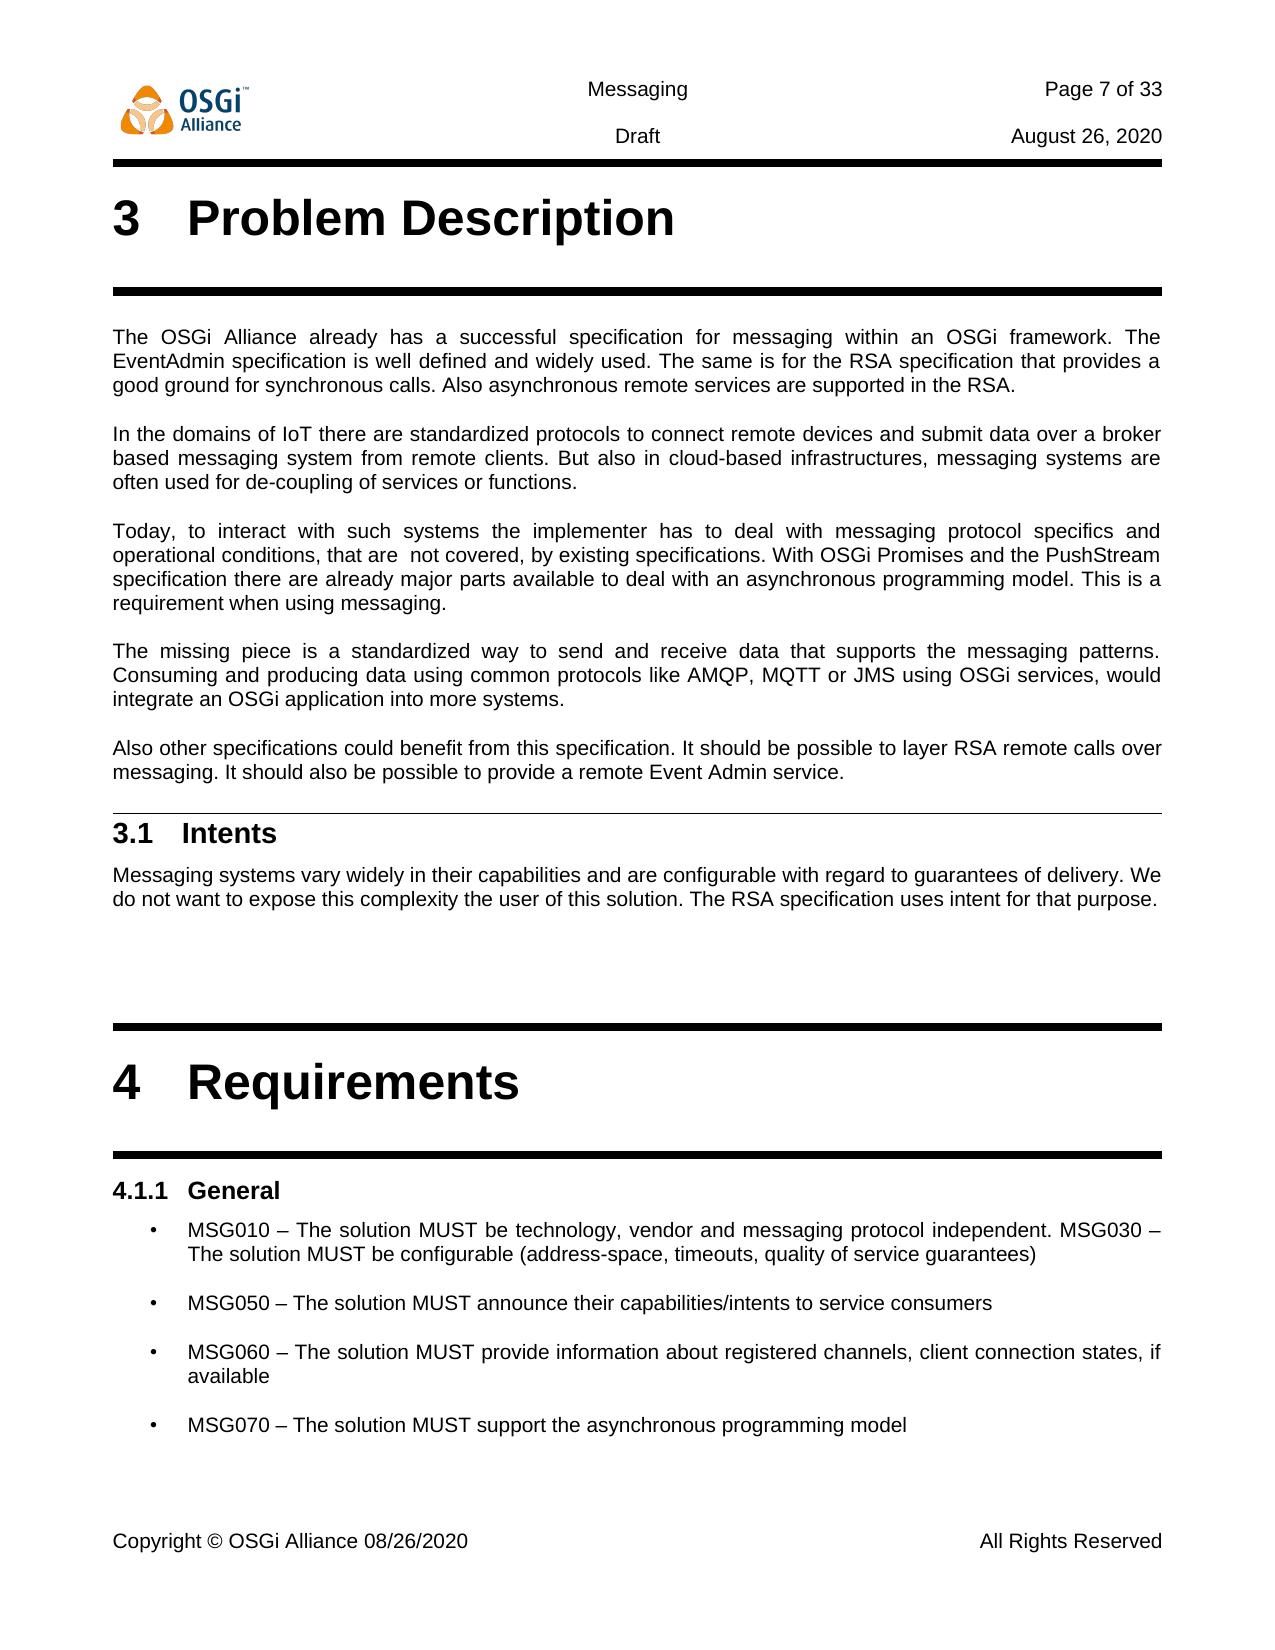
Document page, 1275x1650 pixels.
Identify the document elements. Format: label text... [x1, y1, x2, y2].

text The missing piece is a standardized way to send and receive data that supports the messaging patterns. Consuming and producing data using common protocols like AMQP, MQTT or JMS using OSGi services, would integrate an OSGi application into more systems. [112, 639, 1162, 711]
list MSG050 – The solution MUST announce their capabilities/intents to service consumers [150, 1291, 1162, 1314]
text The OSGi Alliance already has a successful specification for messaging within an OSGi framework. The EventAdmin specification is well defined and widely used. The same is for the RSA specification that provides a good ground for synchronous calls. Also asynchronous remote services are supported in the RSA. [112, 325, 1162, 397]
list MSG060 – The solution MUST provide information about registered channels, client connection states, if available [150, 1339, 1162, 1388]
subtitle Problem Description [112, 160, 1162, 296]
subtitle Intents [112, 814, 1162, 850]
list MSG070 – The solution MUST support the asynchronous programming model [150, 1413, 1162, 1437]
text Messaging systems vary widely in their capabilities and are configurable with regard to guarantees of delivery. We do not want to expose this complexity the user of this solution. The RSA specification uses intent for that purpose. [112, 862, 1162, 910]
text Today, to interact with such systems the implementer has to deal with messaging protocol specifics and operational conditions, that are not covered, by existing specifications. With OSGi Promises and the PushStream specification there are already major parts available to deal with an asynchronous programming model. This is a requirement when using messaging. [112, 518, 1162, 614]
subtitle Requirements [112, 1024, 1162, 1159]
text In the domains of IoT there are standardized protocols to connect remote devices and submit data over a broker based messaging system from remote clients. But also in cloud-based infrastructures, messaging systems are often used for de-coupling of services or functions. [112, 422, 1162, 493]
text Also other specifications could benefit from this specification. It should be possible to layer RSA remote calls over messaging. It should also be possible to provide a remote Event Admin service. [112, 736, 1162, 784]
subtitle General [112, 1176, 1162, 1205]
picture [113, 78, 257, 142]
list MSG010 – The solution MUST be technology, vendor and messaging protocol independent. MSG030 – The solution MUST be configurable (address-space, timeouts, quality of service guarantees) [150, 1217, 1162, 1266]
